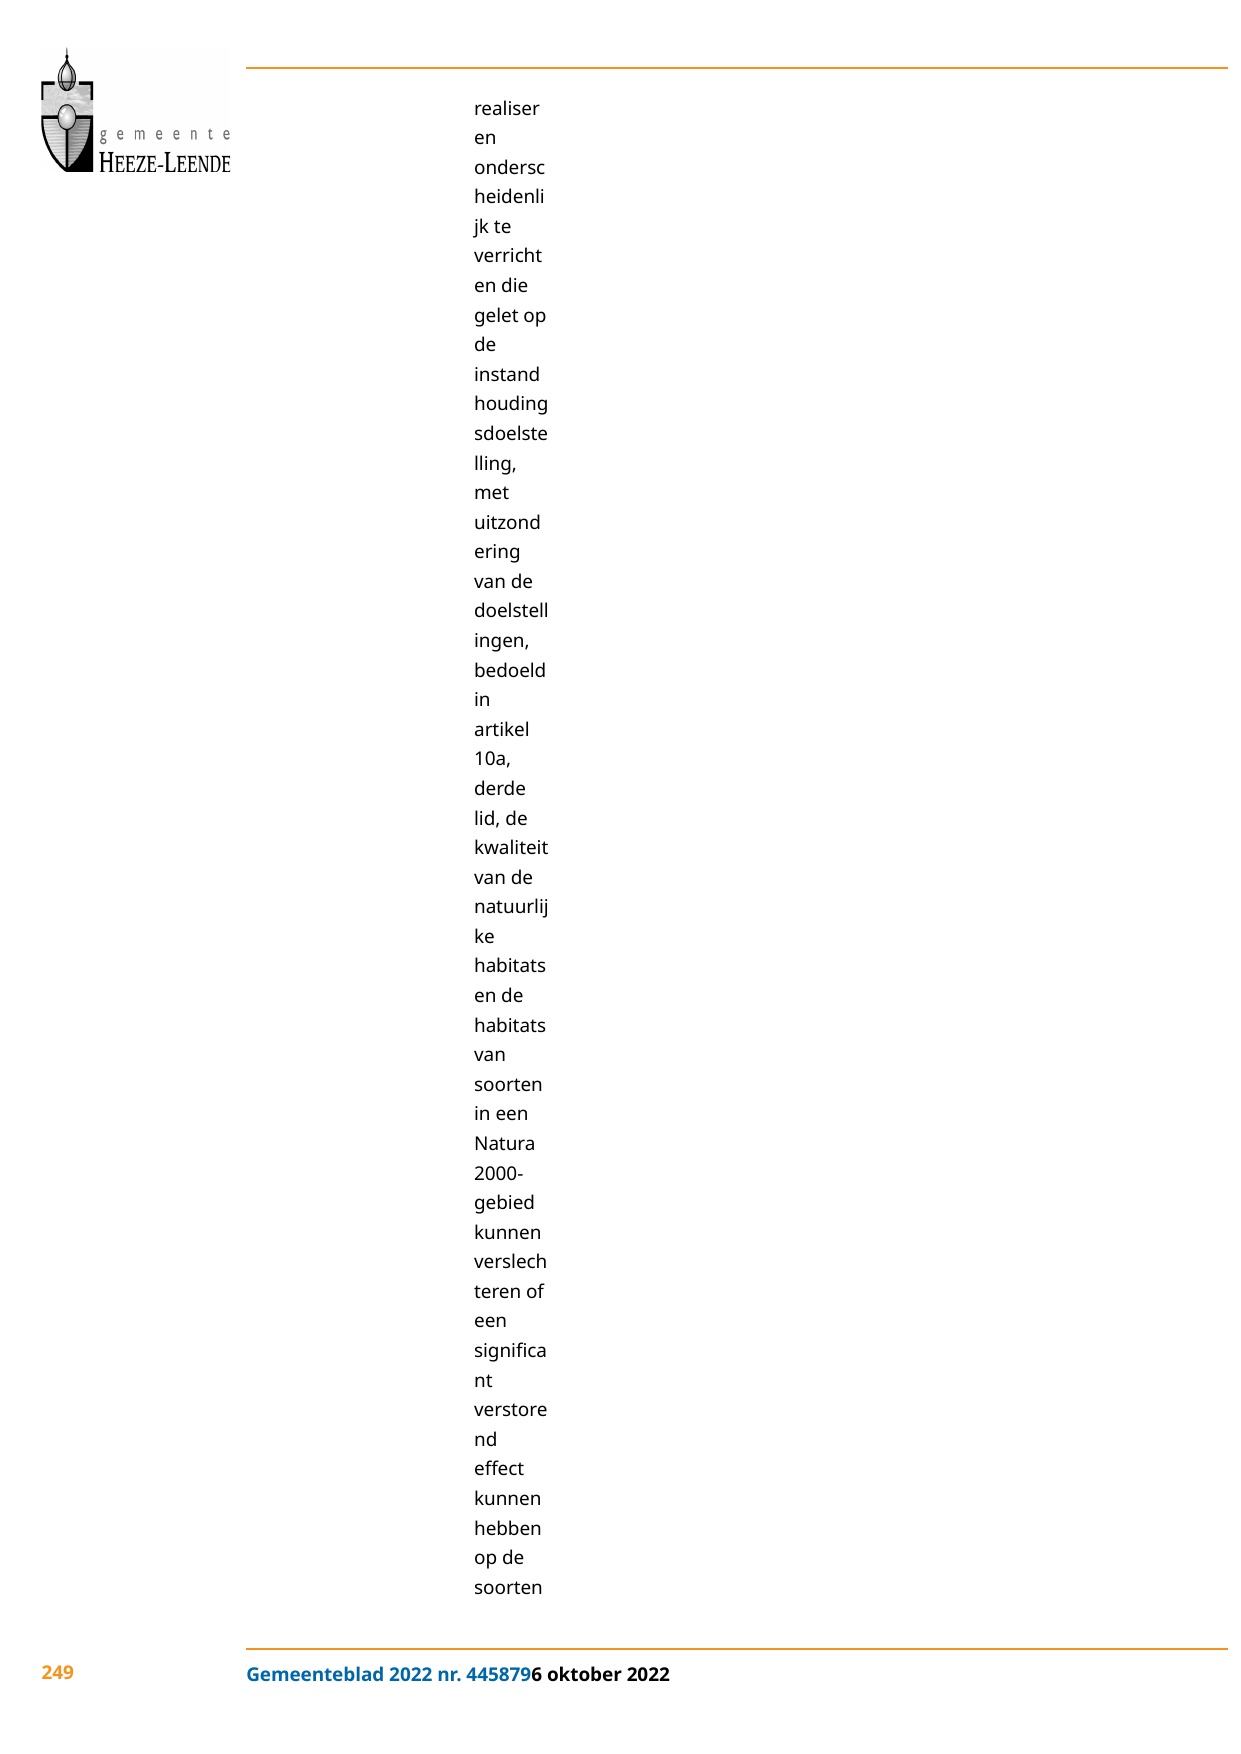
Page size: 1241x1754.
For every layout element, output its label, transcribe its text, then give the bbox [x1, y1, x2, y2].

table_cell [549, 95, 775, 1600]
table_cell realiseren onderscheidenlijk te verrichten die gelet op de instandhoudingsdoelstelling, met uitzondering van de doelstellingen, bedoeld in artikel 10a, derde lid, de kwaliteit van de natuurlijke habitats en de habitats van soorten in een Natura 2000-gebied kunnen verslechteren of een significant verstorend effect kunnen hebben op de soorten [474, 95, 549, 1600]
table_cell [775, 95, 850, 1600]
table_cell [1001, 95, 1076, 1600]
table_cell [248, 95, 398, 1600]
table_cell [926, 95, 1001, 1600]
table_cell [1076, 95, 1152, 1600]
table_cell [399, 95, 474, 1600]
table_cell [850, 95, 926, 1600]
picture [41, 47, 231, 172]
